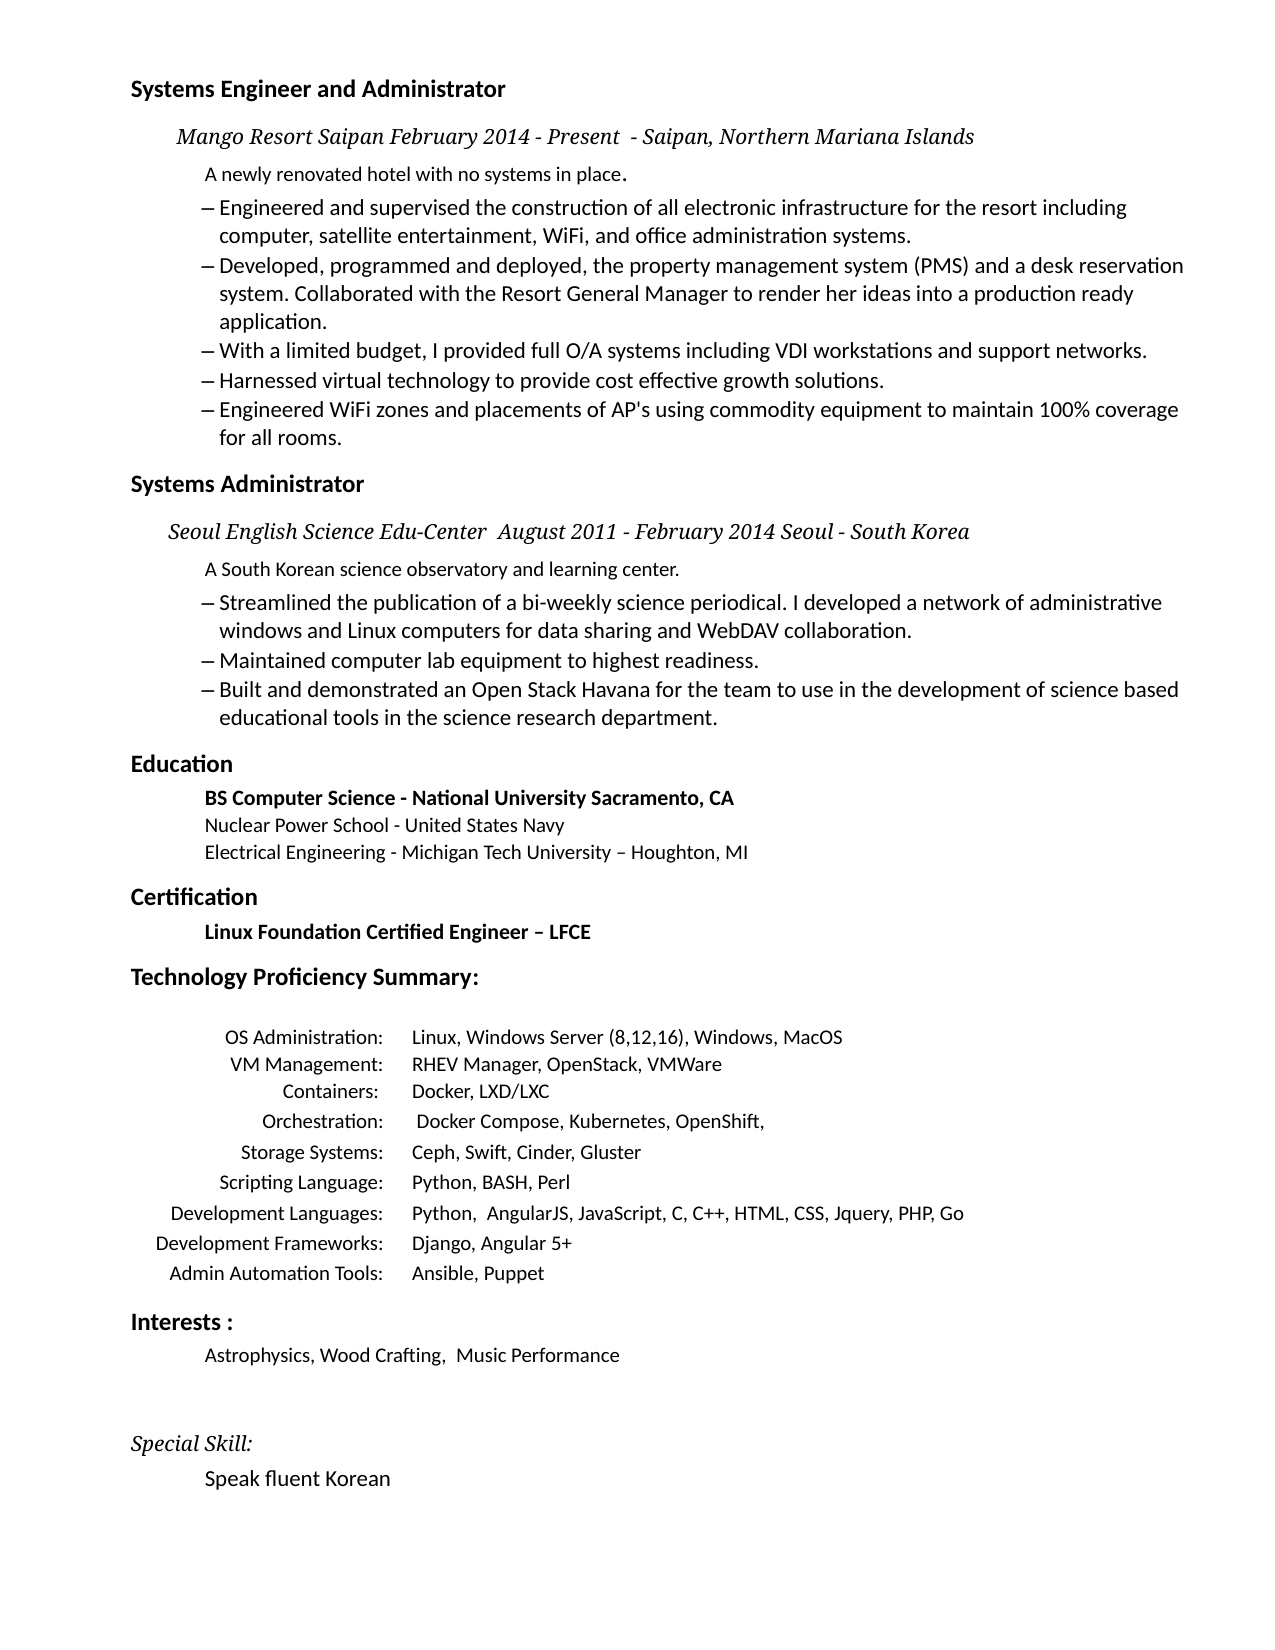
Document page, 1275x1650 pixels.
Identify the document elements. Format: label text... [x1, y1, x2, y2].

list Maintained computer lab equipment to highest readiness. [201, 646, 1202, 674]
text Development Frameworks: Django, Angular 5+ [131, 1230, 1202, 1256]
text A newly renovated hotel with no systems in place. [131, 157, 1202, 187]
title Education [131, 748, 1202, 778]
title Certification [131, 881, 1202, 912]
list With a limited budget, I provided full O/A systems including VDI workstations and support networks. [201, 337, 1202, 364]
list Engineered and supervised the construction of all electronic infrastructure for the resort including computer, satellite entertainment, WiFi, and office administration systems. [201, 193, 1202, 249]
text Containers: Docker, LXD/LXC [131, 1078, 1202, 1103]
text Electrical Engineering - Michigan Tech University – Houghton, MI [131, 839, 1202, 865]
text Admin Automation Tools: Ansible, Puppet [131, 1261, 1202, 1286]
text Storage Systems: Ceph, Swift, Cinder, Gluster [131, 1139, 1202, 1164]
title Systems Engineer and Administrator [131, 73, 1202, 104]
title Interests : [131, 1306, 1202, 1337]
list Harnessed virtual technology to provide cost effective growth solutions. [201, 366, 1202, 394]
text VM Management: RHEV Manager, OpenStack, VMWare [131, 1051, 1202, 1077]
text Scripting Language: Python, BASH, Perl [131, 1169, 1202, 1195]
text Linux Foundation Certified Engineer – LFCE [131, 918, 1202, 944]
list Streamlined the publication of a bi-weekly science periodical. I developed a network of administrative windows and Linux computers for data sharing and WebDAV collaboration. [201, 588, 1202, 644]
text Special Skill: [131, 1429, 1202, 1458]
list Built and demonstrated an Open Stack Havana for the team to use in the development of science based educational tools in the science research department. [201, 675, 1202, 731]
title Systems Administrator [131, 468, 1202, 498]
subtitle Seoul English Science Edu-Center August 2011 - February 2014 Seoul - South Korea [168, 517, 1202, 546]
list Engineered WiFi zones and placements of AP's using commodity equipment to maintain 100% coverage for all rooms. [201, 396, 1202, 452]
subtitle Mango Resort Saipan February 2014 - Present - Saipan, Northern Mariana Islands [103, 122, 1202, 151]
text A South Korean science observatory and learning center. [131, 552, 1202, 582]
text Nuclear Power School - United States Navy [131, 812, 1202, 838]
text Speak fluent Korean [131, 1464, 1202, 1492]
text Development Languages: Python, AngularJS, JavaScript, C, C++, HTML, CSS, Jquery, PHP, Go [131, 1200, 1202, 1225]
text BS Computer Science - National University Sacramento, CA [131, 784, 1202, 811]
text Orchestration: Docker Compose, Kubernetes, OpenShift, [131, 1108, 1202, 1134]
title Technology Proficiency Summary: [131, 961, 1202, 991]
text OS Administration: Linux, Windows Server (8,12,16), Windows, MacOS [131, 1024, 1202, 1050]
text Astrophysics, Wood Crafting, Music Performance [131, 1343, 1202, 1368]
list Developed, programmed and deployed, the property management system (PMS) and a desk reservation system. Collaborated with the Resort General Manager to render her ideas into a production ready application. [201, 251, 1202, 335]
